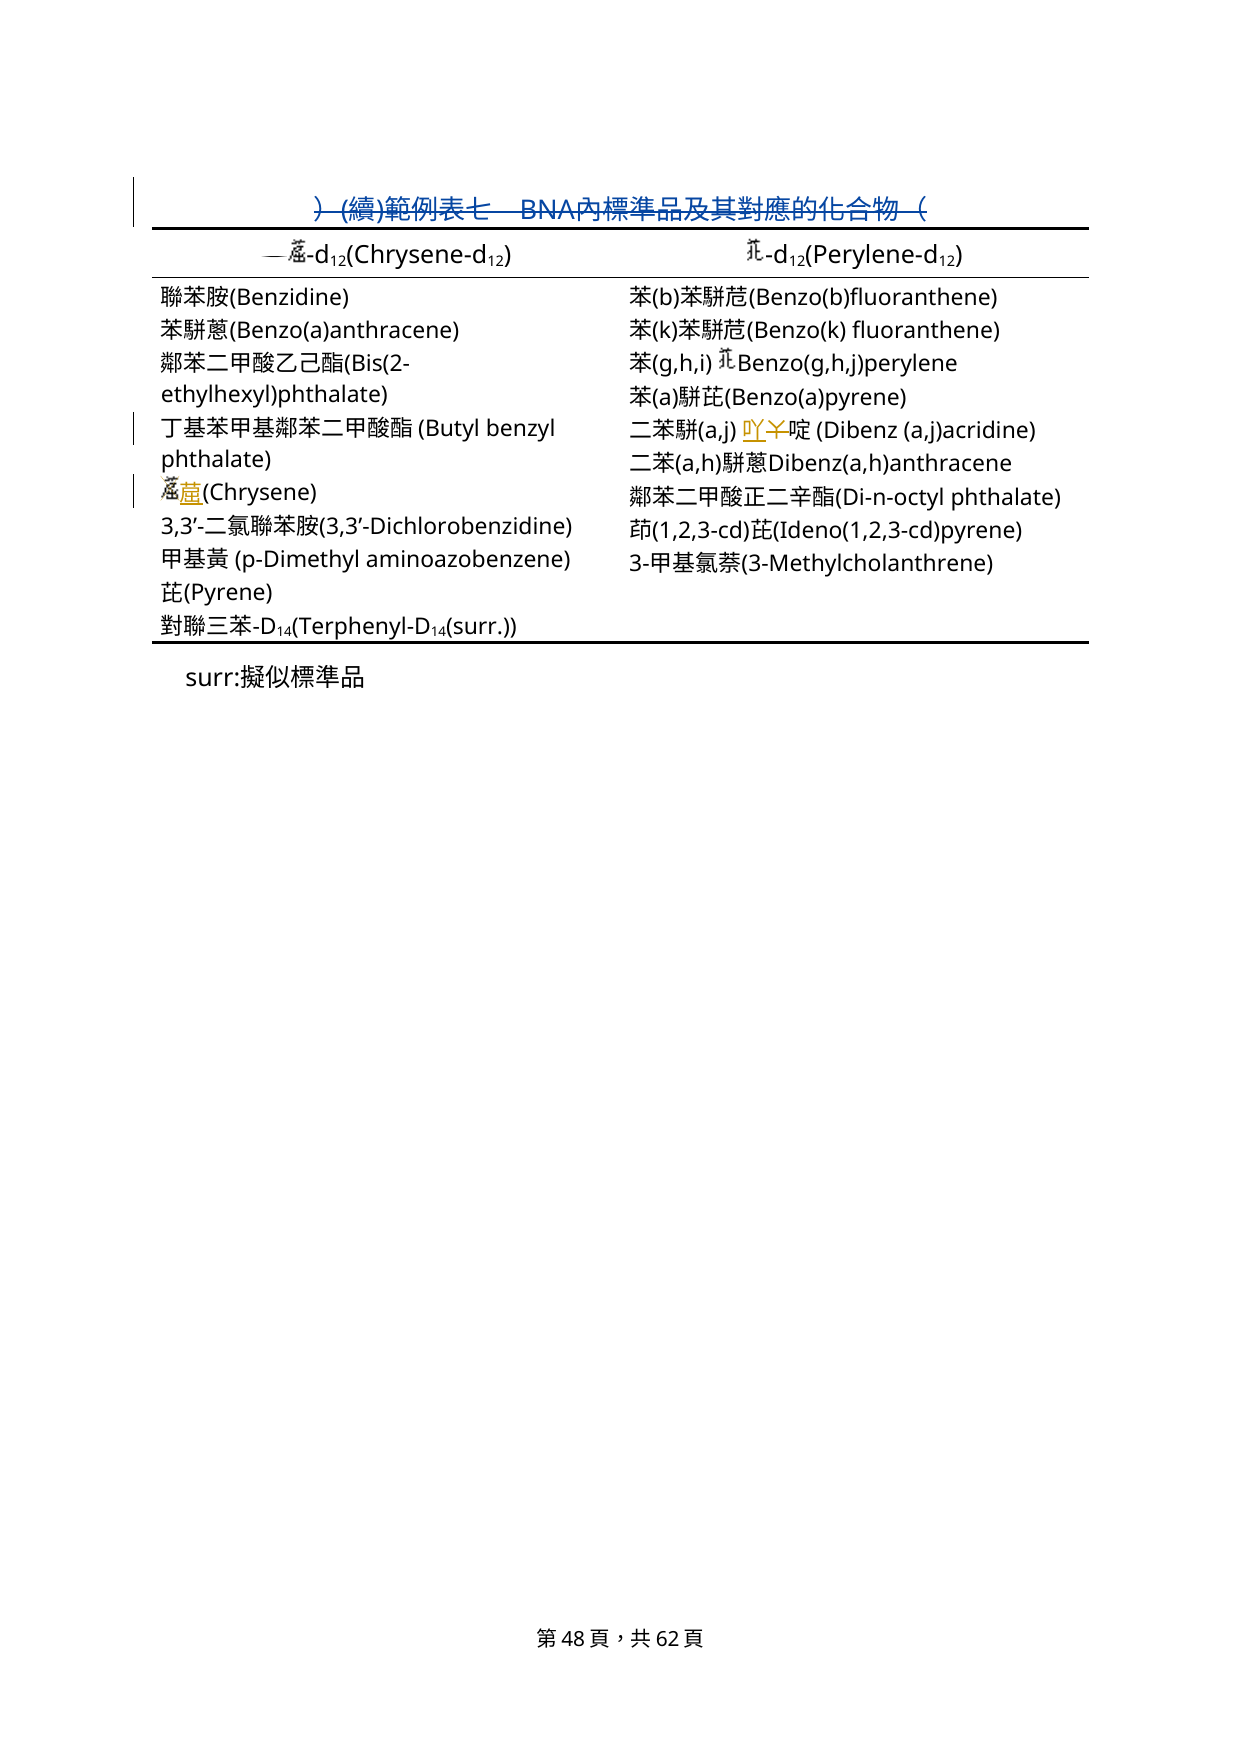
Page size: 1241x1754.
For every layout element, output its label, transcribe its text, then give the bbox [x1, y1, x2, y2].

picture [162, 476, 178, 486]
table_cell 苯(b)苯駢苊(Benzo(b)fluoranthene) 苯(k)苯駢苊(Benzo(k) fluoranthene) 苯(g,h,i) Benzo(g,h,j)perylene 苯(a)駢芘(Benzo(a)pyrene) 二苯駢(a,j) 吖啶 (Dibenz (a,j)acridine) 二苯(a,h)駢蔥Dibenz(a,h)anthracene 鄰苯二甲酸正二辛酯(Di-n-octyl phthalate) 茚(1,2,3-cd)芘(Ideno(1,2,3-cd)pyrene) 3-甲基氯萘(3-Methylcholanthrene) [620, 278, 1088, 641]
picture [171, 477, 180, 500]
text surr:擬似標準品 [185, 644, 1092, 694]
picture [718, 345, 737, 372]
picture [746, 236, 765, 264]
picture [160, 477, 169, 499]
picture [162, 490, 178, 501]
table_cell 聯苯胺(Benzidine) 苯駢蔥(Benzo(a)anthracene) 鄰苯二甲酸乙己酯(Bis(2-ethylhexyl)phthalate) 丁基苯甲基鄰苯二甲酸酯 (Butyl benzyl phthalate) 䓛(Chrysene) 3,3’-二氯聯苯胺(3,3’-Dichlorobenzidine) 甲基黃 (p-Dimethyl aminoazobenzene) 芘(Pyrene) 對聯三苯-D14(Terphenyl-D14(surr.)) [152, 278, 620, 641]
table_header -d12(Chrysene-d12) [152, 230, 620, 277]
table_header -d12(Perylene-d12) [620, 230, 1088, 277]
picture [287, 238, 307, 264]
